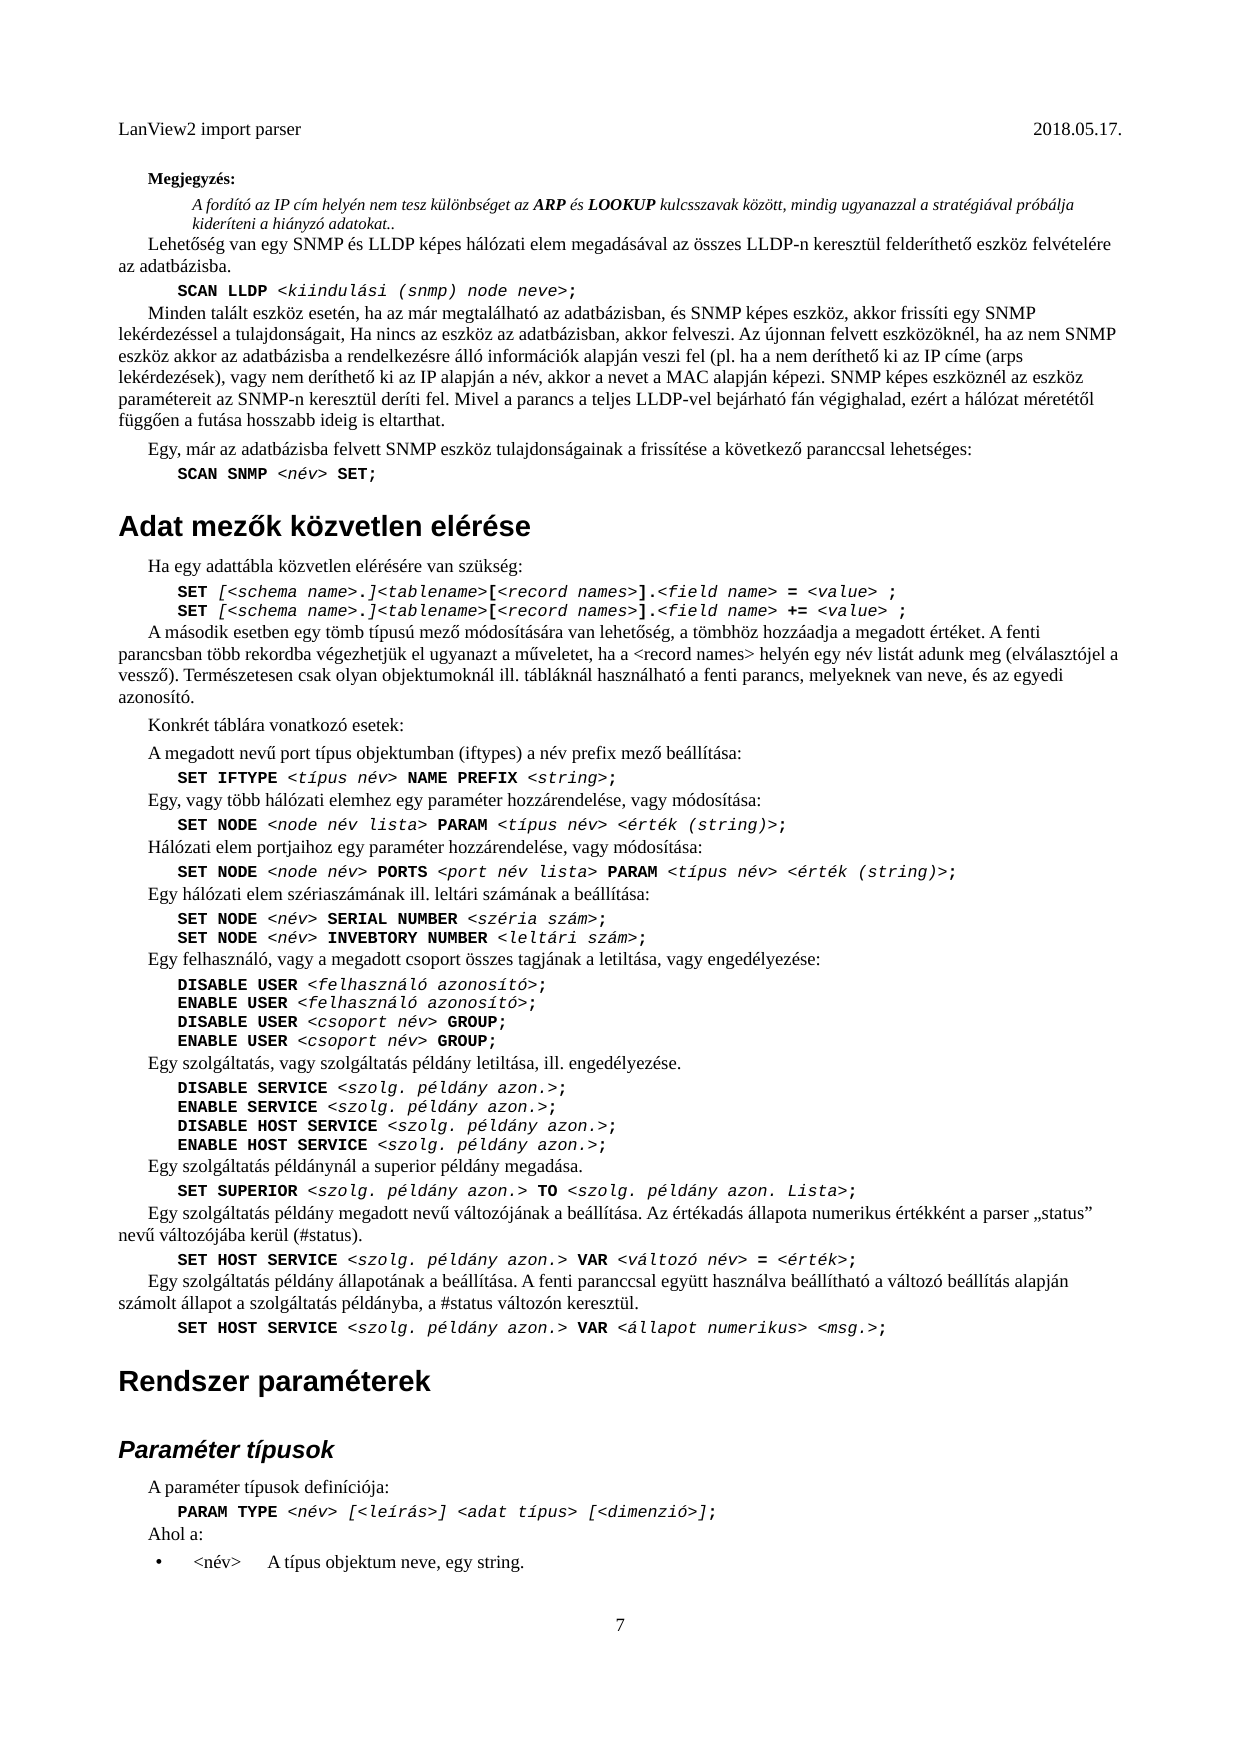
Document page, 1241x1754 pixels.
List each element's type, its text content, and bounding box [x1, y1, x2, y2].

text Minden talált eszköz esetén, ha az már megtalálható az adatbázisban, és SNMP képes eszköz, akkor frissíti egy SNMP lekérdezéssel a tulajdonságait, Ha nincs az eszköz az adatbázisban, akkor felveszi. Az újonnan felvett eszközöknél, ha az nem SNMP eszköz akkor az adatbázisba a rendelkezésre álló információk alapján veszi fel (pl. ha a nem deríthető ki az IP címe (arps lekérdezések), vagy nem deríthető ki az IP alapján a név, akkor a nevet a MAC alapján képezi. SNMP képes eszköznél az eszköz paramétereit az SNMP-n keresztül deríti fel. Mivel a parancs a teljes LLDP-vel bejárható fán végighalad, ezért a hálózat méretétől függően a futása hosszabb ideig is eltarthat. [118, 302, 1122, 431]
text A paraméter típusok definíciója: [118, 1476, 1122, 1497]
text SET [<schema name>.]<tablename>[<record names>].<field name> += <value> ; [177, 602, 1122, 621]
text ENABLE SERVICE <szolg. példány azon.>; [177, 1098, 1122, 1117]
text SET IFTYPE <típus név> NAME PREFIX <string>; [177, 770, 1122, 789]
text Egy, már az adatbázisba felvett SNMP eszköz tulajdonságainak a frissítése a következő paranccsal lehetséges: [118, 437, 1122, 459]
text SET [<schema name>.]<tablename>[<record names>].<field name> = <value> ; [177, 583, 1122, 602]
text Egy szolgáltatás példány állapotának a beállítása. A fenti paranccsal együtt használva beállítható a változó beállítás alapján számolt állapot a szolgáltatás példányba, a #status változón keresztül. [118, 1270, 1122, 1313]
text DISABLE USER <felhasználó azonosító>; [177, 976, 1122, 995]
text Ahol a: [118, 1523, 1122, 1544]
text SET HOST SERVICE <szolg. példány azon.> VAR <változó név> = <érték>; [177, 1251, 1122, 1270]
text SCAN LLDP <kiindulási (snmp) node neve>; [177, 283, 1122, 302]
text SET HOST SERVICE <szolg. példány azon.> VAR <állapot numerikus> <msg.>; [177, 1320, 1122, 1339]
subtitle Paraméter típusok [118, 1435, 1122, 1463]
text DISABLE SERVICE <szolg. példány azon.>; [177, 1079, 1122, 1098]
text A megadott nevű port típus objektumban (iftypes) a név prefix mező beállítása: [118, 742, 1122, 763]
text Egy szolgáltatás példánynál a superior példány megadása. [118, 1155, 1122, 1177]
text SCAN SNMP <név> SET; [177, 465, 1122, 484]
text Egy felhasználó, vagy a megadott csoport összes tagjának a letiltása, vagy engedélyezése: [118, 948, 1122, 970]
text Megjegyzés: [118, 169, 1122, 188]
text DISABLE HOST SERVICE <szolg. példány azon.>; [177, 1117, 1122, 1136]
subtitle Rendszer paraméterek [118, 1364, 1122, 1397]
text Hálózati elem portjaihoz egy paraméter hozzárendelése, vagy módosítása: [118, 836, 1122, 857]
text Egy szolgáltatás, vagy szolgáltatás példány letiltása, ill. engedélyezése. [118, 1052, 1122, 1073]
text A fordító az IP cím helyén nem tesz különbséget az ARP és LOOKUP kulcsszavak között, mindig ugyanazzal a stratégiával próbálja kideríteni a hiányzó adatokat.. [192, 195, 1122, 233]
text SET NODE <node név lista> PARAM <típus név> <érték (string)>; [177, 817, 1122, 836]
text SET NODE <node név> PORTS <port név lista> PARAM <típus név> <érték (string)>; [177, 863, 1122, 882]
text ENABLE HOST SERVICE <szolg. példány azon.>; [177, 1136, 1122, 1155]
list <név> A típus objektum neve, egy string. [156, 1551, 1122, 1572]
text Lehetőség van egy SNMP és LLDP képes hálózati elem megadásával az összes LLDP-n keresztül felderíthető eszköz felvételére az adatbázisba. [118, 233, 1122, 276]
text DISABLE USER <csoport név> GROUP; [177, 1014, 1122, 1033]
subtitle Adat mezők közvetlen elérése [118, 509, 1122, 543]
text SET SUPERIOR <szolg. példány azon.> TO <szolg. példány azon. Lista>; [177, 1183, 1122, 1202]
text ENABLE USER <csoport név> GROUP; [177, 1033, 1122, 1052]
text Egy szolgáltatás példány megadott nevű változójának a beállítása. Az értékadás állapota numerikus értékként a parser „status” nevű változójába kerül (#status). [118, 1202, 1122, 1245]
text Ha egy adattábla közvetlen elérésére van szükség: [118, 555, 1122, 577]
text Egy hálózati elem szériaszámának ill. leltári számának a beállítása: [118, 882, 1122, 904]
text SET NODE <név> INVEBTORY NUMBER <leltári szám>; [177, 929, 1122, 948]
text SET NODE <név> SERIAL NUMBER <széria szám>; [177, 910, 1122, 929]
text A második esetben egy tömb típusú mező módosítására van lehetőség, a tömbhöz hozzáadja a megadott értéket. A fenti parancsban több rekordba végezhetjük el ugyanazt a műveletet, ha a <record names> helyén egy név listát adunk meg (elválasztójel a vessző). Természetesen csak olyan objektumoknál ill. tábláknál használható a fenti parancs, melyeknek van neve, és az egyedi azonosító. [118, 621, 1122, 707]
text ENABLE USER <felhasználó azonosító>; [177, 995, 1122, 1014]
text Konkrét táblára vonatkozó esetek: [118, 714, 1122, 735]
text PARAM TYPE <név> [<leírás>] <adat típus> [<dimenzió>]; [177, 1504, 1122, 1523]
text Egy, vagy több hálózati elemhez egy paraméter hozzárendelése, vagy módosítása: [118, 789, 1122, 810]
